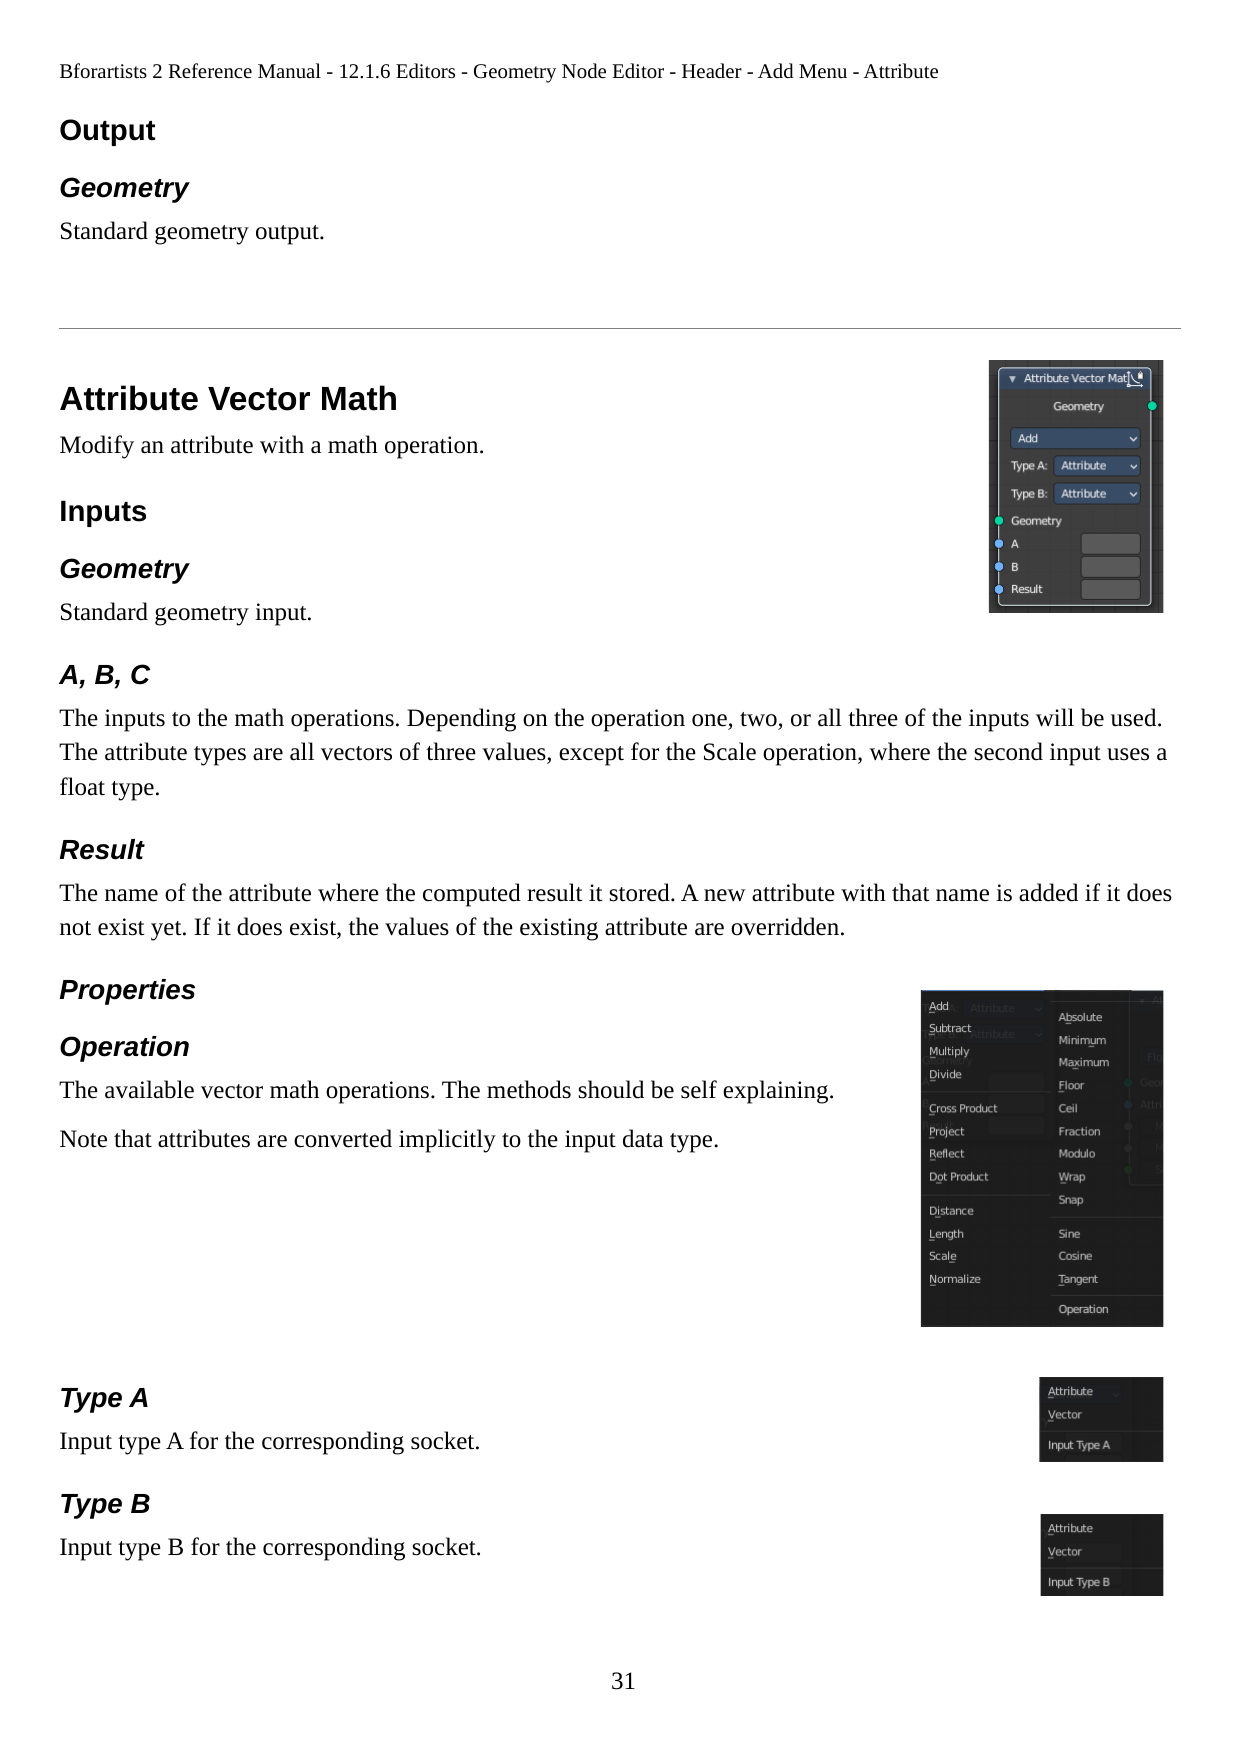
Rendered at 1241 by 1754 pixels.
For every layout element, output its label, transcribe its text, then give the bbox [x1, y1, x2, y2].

text Standard geometry output. [59, 216, 1181, 244]
text Input type B for the corresponding socket. [59, 1532, 1040, 1561]
subtitle Operation [59, 1031, 920, 1062]
picture [1039, 1377, 1164, 1462]
picture [920, 990, 1164, 1327]
picture [1040, 1514, 1164, 1596]
subtitle Type B [59, 1488, 1181, 1519]
text The available vector math operations. The methods should be self explaining. [59, 1075, 920, 1104]
subtitle Geometry [59, 171, 1181, 203]
text Modify an attribute with a math operation. [59, 430, 988, 459]
subtitle Result [59, 833, 1181, 865]
subtitle Type A [59, 1382, 1039, 1414]
text Input type A for the corresponding socket. [59, 1426, 1039, 1455]
text The inputs to the math operations. Depending on the operation one, two, or all three of the inputs will be used. The attribute types are all vectors of three values, except for the Scale operation, where the second input uses a float type. [59, 703, 1181, 800]
subtitle [1164, 1031, 1181, 1062]
subtitle A, B, C [59, 658, 1181, 690]
subtitle Inputs [59, 494, 988, 527]
subtitle [1164, 552, 1181, 584]
picture [988, 360, 1164, 613]
text Note that attributes are converted implicitly to the input data type. [59, 1124, 920, 1153]
subtitle Attribute Vector Math [59, 379, 988, 417]
subtitle Geometry [59, 552, 988, 584]
text The name of the attribute where the computed result it stored. A new attribute with that name is added if it does not exist yet. If it does exist, the values of the existing attribute are overridden. [59, 878, 1181, 941]
subtitle [1164, 494, 1181, 527]
subtitle Output [59, 113, 1181, 146]
subtitle [1164, 379, 1181, 417]
text Standard geometry input. [59, 597, 1181, 626]
subtitle [1164, 1382, 1181, 1414]
subtitle Properties [59, 974, 1181, 1006]
